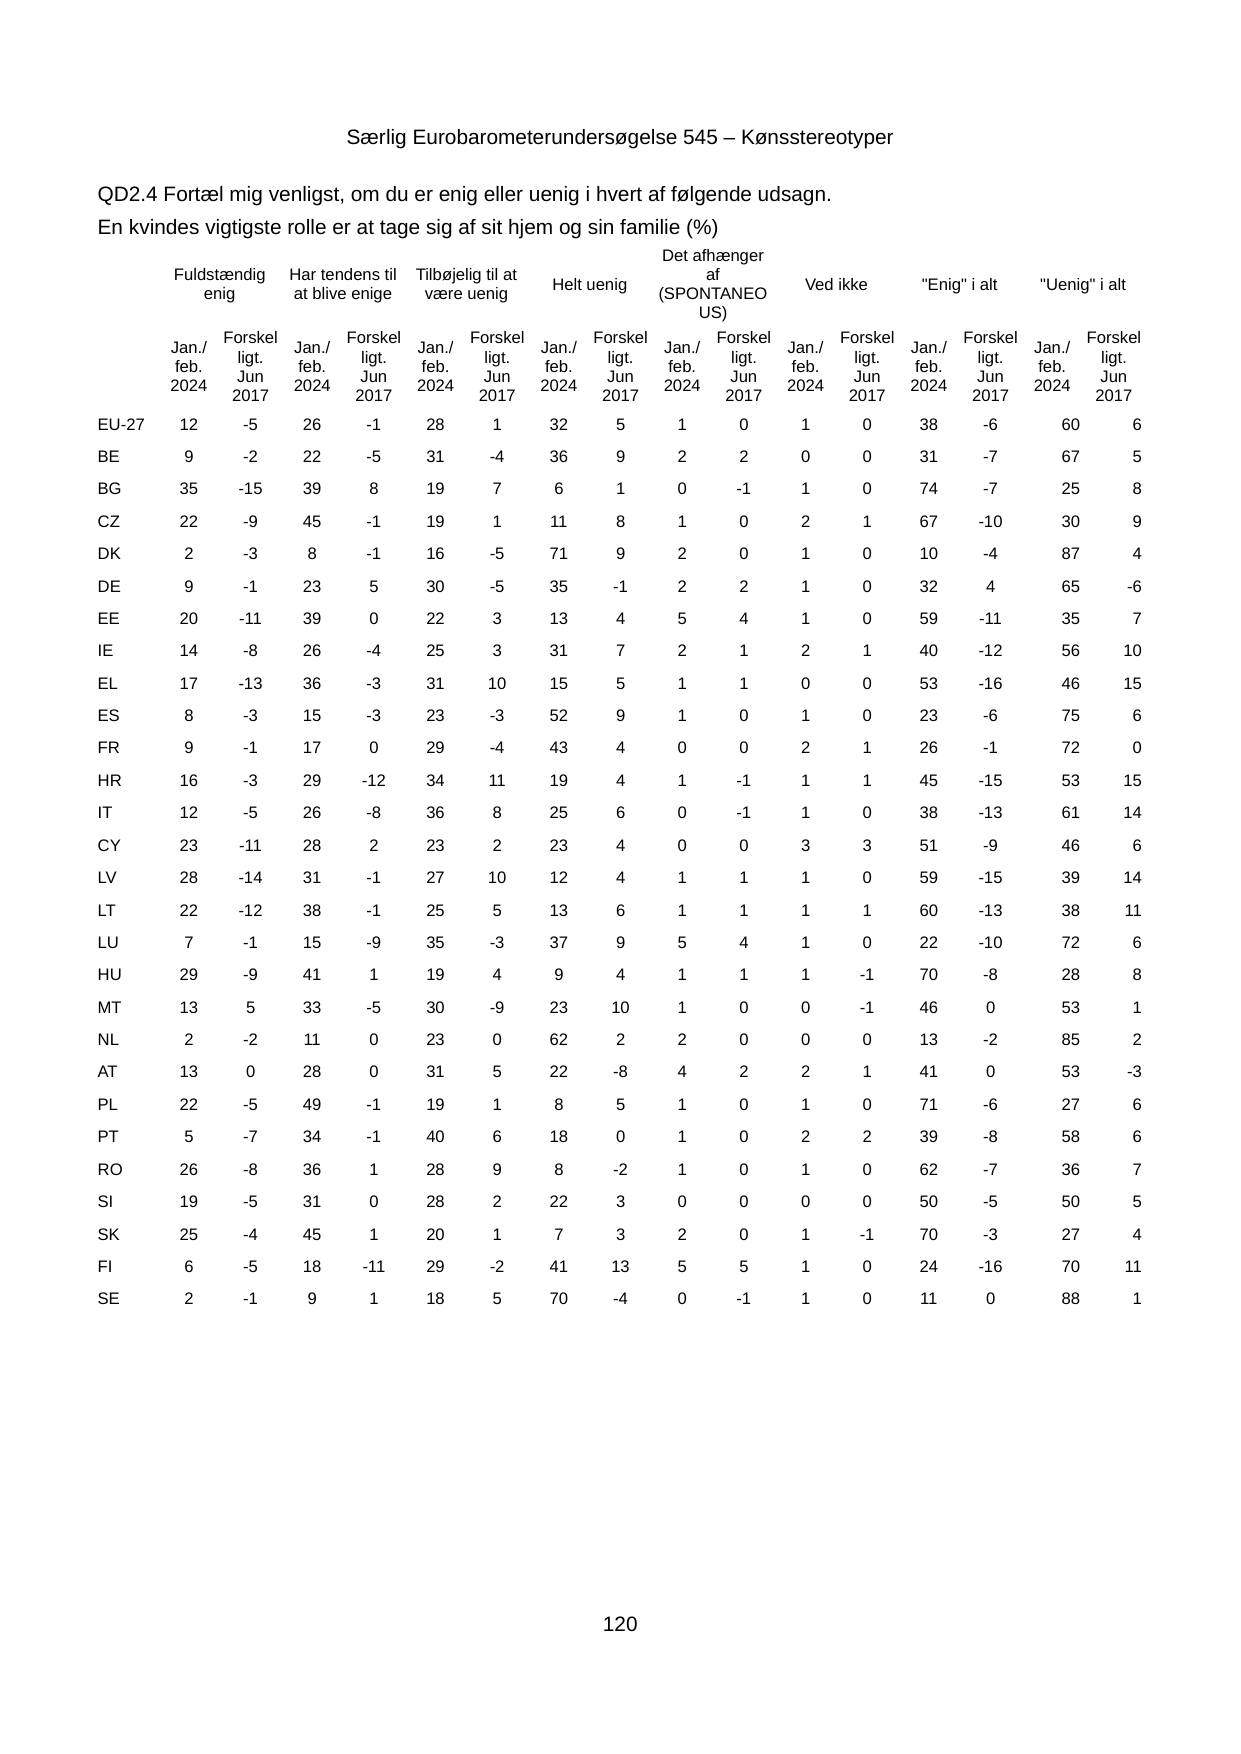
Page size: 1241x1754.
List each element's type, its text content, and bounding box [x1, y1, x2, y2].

table_cell 18 [281, 1250, 343, 1282]
table_cell 5 [220, 991, 281, 1023]
table_cell -5 [343, 991, 404, 1023]
table_cell 30 [405, 570, 466, 602]
table_cell Tilbøjelig til at være uenig [405, 243, 528, 325]
table_cell LV [95, 861, 158, 894]
table_cell 19 [405, 473, 466, 505]
table_cell -1 [343, 894, 404, 926]
table_cell 49 [281, 1088, 343, 1121]
table_cell 62 [898, 1153, 959, 1185]
table_cell 67 [1021, 440, 1083, 473]
table_cell 28 [281, 1056, 343, 1088]
table_cell -1 [713, 473, 774, 505]
table_cell 0 [836, 1283, 898, 1315]
table_cell 0 [651, 829, 713, 861]
table_cell 0 [343, 1056, 404, 1088]
table_cell 36 [281, 667, 343, 699]
table_cell 61 [1021, 797, 1083, 829]
table_cell -5 [220, 1185, 281, 1218]
table_cell 3 [590, 1218, 651, 1250]
table_cell AT [95, 1056, 158, 1088]
table_cell 1 [775, 861, 836, 894]
table_cell -11 [343, 1250, 404, 1282]
table_cell -4 [466, 732, 528, 764]
table_cell 0 [713, 408, 774, 440]
table_cell -1 [343, 538, 404, 570]
table_cell 34 [281, 1121, 343, 1153]
table_cell Jan./feb. 2024 [405, 325, 466, 408]
table_cell -16 [960, 667, 1021, 699]
table_cell EU-27 [95, 408, 158, 440]
table_cell 35 [405, 926, 466, 958]
table_cell 6 [466, 1121, 528, 1153]
table_cell -3 [960, 1218, 1021, 1250]
table_cell -8 [220, 1153, 281, 1185]
table_cell 8 [528, 1088, 589, 1121]
table_cell -2 [220, 440, 281, 473]
table_cell Forskelligt. Jun 2017 [1083, 325, 1144, 408]
table_cell 70 [1021, 1250, 1083, 1282]
table_cell 41 [528, 1250, 589, 1282]
table_cell 0 [713, 699, 774, 732]
table_cell 1 [713, 635, 774, 667]
table_cell -1 [590, 570, 651, 602]
table_cell 15 [281, 699, 343, 732]
table_cell 7 [1083, 602, 1144, 634]
table_cell 1 [651, 1153, 713, 1185]
table_cell 6 [1083, 829, 1144, 861]
table_cell -9 [466, 991, 528, 1023]
table_cell 2 [651, 1218, 713, 1250]
table_cell 40 [898, 635, 959, 667]
table_cell LT [95, 894, 158, 926]
table_cell -4 [466, 440, 528, 473]
table_cell HR [95, 764, 158, 797]
table_cell 1 [775, 570, 836, 602]
table_cell 0 [960, 1283, 1021, 1315]
table_cell -1 [343, 861, 404, 894]
table_cell 9 [590, 699, 651, 732]
table_cell 5 [343, 570, 404, 602]
table_cell -1 [343, 408, 404, 440]
table_cell "Enig" i alt [898, 243, 1021, 325]
table_cell 2 [775, 635, 836, 667]
table_cell HU [95, 959, 158, 991]
table_cell -8 [220, 635, 281, 667]
table_cell 25 [405, 635, 466, 667]
table_cell Forskelligt. Jun 2017 [960, 325, 1021, 408]
table_cell -12 [343, 764, 404, 797]
table_cell -14 [220, 861, 281, 894]
table_cell 23 [405, 829, 466, 861]
table_cell 7 [466, 473, 528, 505]
table_cell 1 [651, 1121, 713, 1153]
table_cell 45 [281, 505, 343, 537]
table_cell -6 [1083, 570, 1144, 602]
table_cell ES [95, 699, 158, 732]
table_cell 8 [281, 538, 343, 570]
table_cell Ved ikke [775, 243, 898, 325]
table_cell 1 [1083, 991, 1144, 1023]
table_cell 5 [651, 926, 713, 958]
table_cell 1 [836, 732, 898, 764]
table_cell 0 [836, 1153, 898, 1185]
table_cell 1 [775, 1218, 836, 1250]
table_cell MT [95, 991, 158, 1023]
table_cell PT [95, 1121, 158, 1153]
table_cell 18 [528, 1121, 589, 1153]
table_cell DE [95, 570, 158, 602]
table_cell 23 [158, 829, 219, 861]
table_cell Jan./feb. 2024 [281, 325, 343, 408]
table_cell Helt uenig [528, 243, 651, 325]
table_cell 65 [1021, 570, 1083, 602]
table_cell 2 [713, 570, 774, 602]
table_cell 0 [836, 797, 898, 829]
table_cell -8 [590, 1056, 651, 1088]
table_cell BE [95, 440, 158, 473]
table_cell 1 [343, 959, 404, 991]
table_cell 2 [713, 440, 774, 473]
table_cell 1 [836, 764, 898, 797]
table_cell 10 [466, 861, 528, 894]
table_cell -12 [220, 894, 281, 926]
table_cell 0 [713, 829, 774, 861]
table_cell 34 [405, 764, 466, 797]
table_cell 15 [1083, 667, 1144, 699]
table_cell -7 [960, 473, 1021, 505]
table_cell 9 [158, 732, 219, 764]
table_cell 14 [1083, 861, 1144, 894]
table_cell Jan./feb. 2024 [775, 325, 836, 408]
table_cell 0 [836, 1185, 898, 1218]
table_cell 0 [836, 667, 898, 699]
table_cell 17 [158, 667, 219, 699]
table_cell 1 [343, 1283, 404, 1315]
table_cell 1 [651, 861, 713, 894]
table_cell 72 [1021, 732, 1083, 764]
table_cell -7 [220, 1121, 281, 1153]
table_cell 0 [713, 732, 774, 764]
table_cell 1 [651, 894, 713, 926]
table_cell 2 [651, 440, 713, 473]
table_cell 87 [1021, 538, 1083, 570]
table_cell 25 [1021, 473, 1083, 505]
table_cell PL [95, 1088, 158, 1121]
table_cell 13 [158, 991, 219, 1023]
table_cell 46 [1021, 667, 1083, 699]
table_cell -1 [343, 1121, 404, 1153]
table_cell 27 [1021, 1218, 1083, 1250]
table_cell 35 [158, 473, 219, 505]
table_cell 3 [466, 635, 528, 667]
table_cell 8 [528, 1153, 589, 1185]
table_cell -1 [343, 505, 404, 537]
table_cell -9 [343, 926, 404, 958]
table_cell 9 [281, 1283, 343, 1315]
table_cell 0 [590, 1121, 651, 1153]
table_cell 1 [713, 959, 774, 991]
table_cell EE [95, 602, 158, 634]
table_cell 29 [281, 764, 343, 797]
table_cell Jan./feb. 2024 [528, 325, 589, 408]
table_cell 22 [528, 1185, 589, 1218]
table_cell 0 [713, 1088, 774, 1121]
table_cell -6 [960, 1088, 1021, 1121]
table_cell 0 [220, 1056, 281, 1088]
table_cell Forskelligt. Jun 2017 [713, 325, 774, 408]
table_cell -8 [960, 959, 1021, 991]
table_cell 1 [590, 473, 651, 505]
table_cell 31 [405, 667, 466, 699]
table_cell 75 [1021, 699, 1083, 732]
table_cell Jan./feb. 2024 [1021, 325, 1083, 408]
table_cell 45 [898, 764, 959, 797]
table_cell 23 [528, 829, 589, 861]
table_cell -6 [960, 699, 1021, 732]
table_cell 20 [158, 602, 219, 634]
table_cell 22 [898, 926, 959, 958]
table_cell 1 [775, 408, 836, 440]
table_cell 5 [713, 1250, 774, 1282]
table_cell 67 [898, 505, 959, 537]
table_cell 0 [651, 1185, 713, 1218]
table_cell 1 [775, 764, 836, 797]
table_cell -3 [343, 699, 404, 732]
table_cell 13 [158, 1056, 219, 1088]
table_cell 5 [158, 1121, 219, 1153]
table_cell 9 [590, 926, 651, 958]
table_cell 22 [158, 894, 219, 926]
table_cell 11 [1083, 894, 1144, 926]
table_cell 38 [1021, 894, 1083, 926]
table_cell 2 [343, 829, 404, 861]
table_cell 4 [651, 1056, 713, 1088]
table_cell 2 [651, 635, 713, 667]
table_cell 12 [158, 797, 219, 829]
table_cell 2 [158, 1283, 219, 1315]
table_cell -6 [960, 408, 1021, 440]
table_cell 8 [466, 797, 528, 829]
table_cell 0 [836, 473, 898, 505]
table_cell 50 [898, 1185, 959, 1218]
table_cell 28 [405, 408, 466, 440]
table_cell 1 [466, 1088, 528, 1121]
table_cell 60 [1021, 408, 1083, 440]
table_cell 41 [898, 1056, 959, 1088]
table_cell 39 [898, 1121, 959, 1153]
table_cell 16 [405, 538, 466, 570]
table_cell 2 [775, 732, 836, 764]
table_cell -5 [220, 408, 281, 440]
table_cell 4 [960, 570, 1021, 602]
table_cell -3 [220, 538, 281, 570]
table_cell 5 [651, 1250, 713, 1282]
table_cell 52 [528, 699, 589, 732]
table_cell 1 [651, 764, 713, 797]
table_cell -11 [960, 602, 1021, 634]
table_cell 36 [1021, 1153, 1083, 1185]
table_cell 7 [528, 1218, 589, 1250]
table_cell 12 [528, 861, 589, 894]
table_cell 25 [158, 1218, 219, 1250]
table_cell 0 [713, 1218, 774, 1250]
table_cell 59 [898, 861, 959, 894]
table_cell 9 [528, 959, 589, 991]
table_cell 2 [1083, 1023, 1144, 1056]
table_cell 26 [898, 732, 959, 764]
table_cell 1 [651, 959, 713, 991]
table_cell -5 [220, 1088, 281, 1121]
table_cell SI [95, 1185, 158, 1218]
table_cell 88 [1021, 1283, 1083, 1315]
table_cell 23 [898, 699, 959, 732]
table_cell IE [95, 635, 158, 667]
table_cell -1 [220, 926, 281, 958]
table_cell -7 [960, 1153, 1021, 1185]
table_cell 2 [836, 1121, 898, 1153]
table_cell 36 [405, 797, 466, 829]
table_cell Fuldstændig enig [158, 243, 281, 325]
table_cell En kvindes vigtigste rolle er at tage sig af sit hjem og sin familie (%) [95, 210, 1144, 243]
table_cell 0 [713, 1153, 774, 1185]
table_cell -5 [220, 797, 281, 829]
table_cell 2 [713, 1056, 774, 1088]
table_cell 10 [1083, 635, 1144, 667]
table_cell SE [95, 1283, 158, 1315]
table_cell 0 [960, 1056, 1021, 1088]
table_cell 6 [1083, 408, 1144, 440]
table_cell 32 [528, 408, 589, 440]
table_cell 1 [775, 959, 836, 991]
table_cell 17 [281, 732, 343, 764]
table_cell 40 [405, 1121, 466, 1153]
table_cell 6 [158, 1250, 219, 1282]
table_cell -1 [960, 732, 1021, 764]
table_cell 11 [281, 1023, 343, 1056]
table_cell 0 [713, 1185, 774, 1218]
table_cell 29 [405, 732, 466, 764]
table_cell -3 [220, 699, 281, 732]
table_cell 15 [281, 926, 343, 958]
table_cell 22 [158, 1088, 219, 1121]
table_cell [95, 243, 158, 325]
table_cell 36 [281, 1153, 343, 1185]
table_cell 1 [836, 635, 898, 667]
table_cell 33 [281, 991, 343, 1023]
table_cell 5 [466, 1056, 528, 1088]
table_cell 1 [343, 1218, 404, 1250]
table_cell 0 [775, 991, 836, 1023]
table_cell 19 [405, 959, 466, 991]
table_cell 53 [1021, 1056, 1083, 1088]
table_cell 2 [651, 538, 713, 570]
table_cell -12 [960, 635, 1021, 667]
table_cell -1 [220, 1283, 281, 1315]
table_cell 4 [713, 926, 774, 958]
table_cell -9 [220, 959, 281, 991]
table_cell 28 [405, 1185, 466, 1218]
table_cell Jan./feb. 2024 [158, 325, 219, 408]
table_cell -4 [590, 1283, 651, 1315]
table_cell 72 [1021, 926, 1083, 958]
table_cell -3 [1083, 1056, 1144, 1088]
table_cell EL [95, 667, 158, 699]
table_cell 2 [775, 505, 836, 537]
table_cell 1 [836, 505, 898, 537]
table_cell 0 [651, 1283, 713, 1315]
table_cell 5 [466, 894, 528, 926]
table_header QD2.4 Fortæl mig venligst, om du er enig eller uenig i hvert af følgende udsagn. [95, 178, 1144, 210]
table_cell 70 [898, 959, 959, 991]
table_cell -2 [590, 1153, 651, 1185]
table_cell 30 [405, 991, 466, 1023]
table_cell 1 [651, 505, 713, 537]
table_cell -1 [713, 797, 774, 829]
table_cell 26 [281, 408, 343, 440]
table_cell 13 [898, 1023, 959, 1056]
table_cell 39 [281, 602, 343, 634]
table_cell 5 [1083, 1185, 1144, 1218]
table_cell 10 [466, 667, 528, 699]
table_cell 14 [158, 635, 219, 667]
table_cell 5 [590, 667, 651, 699]
table_cell 4 [466, 959, 528, 991]
table_cell 26 [281, 797, 343, 829]
table_cell 0 [836, 861, 898, 894]
table_cell 39 [1021, 861, 1083, 894]
table_cell 39 [281, 473, 343, 505]
table_cell 15 [1083, 764, 1144, 797]
table_cell [95, 325, 158, 408]
table_cell 0 [343, 1023, 404, 1056]
table_cell 8 [1083, 959, 1144, 991]
table_cell 0 [466, 1023, 528, 1056]
table_cell 11 [466, 764, 528, 797]
table_cell 36 [528, 440, 589, 473]
table_cell 29 [158, 959, 219, 991]
table_cell 46 [1021, 829, 1083, 861]
table_cell 1 [343, 1153, 404, 1185]
table_cell Forskelligt. Jun 2017 [466, 325, 528, 408]
table_cell 1 [775, 602, 836, 634]
table_cell 1 [713, 861, 774, 894]
table_cell 10 [898, 538, 959, 570]
table_cell 50 [1021, 1185, 1083, 1218]
table_cell 0 [1083, 732, 1144, 764]
table_cell -4 [343, 635, 404, 667]
table_cell DK [95, 538, 158, 570]
table_cell 16 [158, 764, 219, 797]
table_cell -11 [220, 829, 281, 861]
table_cell 6 [1083, 1121, 1144, 1153]
table_cell 11 [528, 505, 589, 537]
table_cell 1 [651, 991, 713, 1023]
table_cell -7 [960, 440, 1021, 473]
table_cell -13 [960, 797, 1021, 829]
table_cell -9 [220, 505, 281, 537]
table_cell 7 [590, 635, 651, 667]
table_cell 1 [466, 1218, 528, 1250]
table_cell -5 [960, 1185, 1021, 1218]
table_cell 1 [651, 699, 713, 732]
table_cell 30 [1021, 505, 1083, 537]
table_cell 1 [836, 894, 898, 926]
table_cell 0 [836, 538, 898, 570]
table_cell 6 [590, 894, 651, 926]
table_cell -8 [343, 797, 404, 829]
table_cell 31 [898, 440, 959, 473]
table_cell 2 [590, 1023, 651, 1056]
table_cell Det afhænger af (SPONTANEOUS) [651, 243, 774, 325]
table_cell 31 [528, 635, 589, 667]
table_cell 53 [1021, 764, 1083, 797]
table_cell 0 [343, 732, 404, 764]
table_cell 28 [158, 861, 219, 894]
table_cell 26 [158, 1153, 219, 1185]
table_cell 1 [651, 408, 713, 440]
table_cell 53 [898, 667, 959, 699]
table_cell 6 [1083, 1088, 1144, 1121]
table_cell 1 [775, 1283, 836, 1315]
table_cell -4 [960, 538, 1021, 570]
table_cell 0 [651, 473, 713, 505]
table_cell 19 [405, 505, 466, 537]
table_cell 4 [590, 602, 651, 634]
table_cell 2 [651, 1023, 713, 1056]
table_cell 6 [528, 473, 589, 505]
table_cell -1 [343, 1088, 404, 1121]
table_cell 0 [775, 1023, 836, 1056]
table_cell 38 [281, 894, 343, 926]
table_cell 29 [405, 1250, 466, 1282]
table_cell 58 [1021, 1121, 1083, 1153]
table_cell Har tendens til at blive enige [281, 243, 404, 325]
table_cell 0 [960, 991, 1021, 1023]
table_cell 4 [1083, 1218, 1144, 1250]
table_cell 4 [1083, 538, 1144, 570]
table_cell 0 [775, 667, 836, 699]
table_cell 22 [158, 505, 219, 537]
table_cell 0 [836, 1250, 898, 1282]
table_cell 4 [590, 829, 651, 861]
table_cell BG [95, 473, 158, 505]
table_cell -13 [960, 894, 1021, 926]
table_cell -15 [960, 861, 1021, 894]
table_cell -13 [220, 667, 281, 699]
table_cell -5 [466, 538, 528, 570]
table_cell 12 [158, 408, 219, 440]
table_cell 56 [1021, 635, 1083, 667]
table_cell 4 [590, 861, 651, 894]
table_cell -5 [343, 440, 404, 473]
table_cell 31 [405, 440, 466, 473]
table_cell 2 [651, 570, 713, 602]
table_cell 0 [343, 1185, 404, 1218]
table_cell 0 [713, 1023, 774, 1056]
table_cell 28 [1021, 959, 1083, 991]
table_cell 9 [466, 1153, 528, 1185]
table_cell 0 [713, 505, 774, 537]
table_cell 6 [1083, 699, 1144, 732]
table_cell 7 [1083, 1153, 1144, 1185]
table_cell 41 [281, 959, 343, 991]
table_cell -2 [960, 1023, 1021, 1056]
table_cell 0 [651, 797, 713, 829]
table_cell Jan./feb. 2024 [898, 325, 959, 408]
table_cell 1 [775, 1250, 836, 1282]
table_cell 1 [836, 1056, 898, 1088]
table_cell 2 [158, 538, 219, 570]
table_cell 5 [466, 1283, 528, 1315]
table_cell 13 [528, 894, 589, 926]
table_cell 60 [898, 894, 959, 926]
table_cell Forskelligt. Jun 2017 [220, 325, 281, 408]
table_cell -5 [466, 570, 528, 602]
table_cell -1 [836, 1218, 898, 1250]
table_cell 6 [1083, 926, 1144, 958]
table_cell 35 [1021, 602, 1083, 634]
table_cell 4 [713, 602, 774, 634]
table_cell 27 [1021, 1088, 1083, 1121]
table_cell 22 [528, 1056, 589, 1088]
table_cell 2 [775, 1121, 836, 1153]
table_cell 35 [528, 570, 589, 602]
table_cell 53 [1021, 991, 1083, 1023]
table_cell 1 [775, 1153, 836, 1185]
table_cell 14 [1083, 797, 1144, 829]
table_cell Forskelligt. Jun 2017 [590, 325, 651, 408]
table_cell 0 [713, 991, 774, 1023]
table_cell 26 [281, 635, 343, 667]
table_cell 8 [1083, 473, 1144, 505]
table_cell "Uenig" i alt [1021, 243, 1144, 325]
table_cell 70 [898, 1218, 959, 1250]
table_cell 0 [651, 732, 713, 764]
table_cell 37 [528, 926, 589, 958]
table_cell 1 [775, 894, 836, 926]
table_cell 4 [590, 764, 651, 797]
table_cell -11 [220, 602, 281, 634]
table_cell 7 [158, 926, 219, 958]
table_cell 19 [528, 764, 589, 797]
table_cell 23 [405, 699, 466, 732]
table_cell 71 [528, 538, 589, 570]
table_cell LU [95, 926, 158, 958]
table_cell 0 [836, 699, 898, 732]
table_cell 11 [898, 1283, 959, 1315]
table_cell 22 [405, 602, 466, 634]
table_cell -1 [836, 959, 898, 991]
table_cell 9 [590, 538, 651, 570]
table_cell -2 [466, 1250, 528, 1282]
table_cell 70 [528, 1283, 589, 1315]
table_cell 18 [405, 1283, 466, 1315]
table_cell 8 [343, 473, 404, 505]
table_cell -1 [836, 991, 898, 1023]
table_cell 31 [281, 1185, 343, 1218]
table_cell 1 [775, 699, 836, 732]
table_cell 15 [528, 667, 589, 699]
table_cell 1 [713, 667, 774, 699]
table_cell 45 [281, 1218, 343, 1250]
table_cell 0 [775, 440, 836, 473]
table_cell 6 [590, 797, 651, 829]
table_cell 0 [836, 570, 898, 602]
table_cell RO [95, 1153, 158, 1185]
table_cell 28 [405, 1153, 466, 1185]
table_cell 1 [775, 797, 836, 829]
table_cell 1 [775, 926, 836, 958]
table_cell 0 [713, 538, 774, 570]
table_cell 8 [158, 699, 219, 732]
table_cell 11 [1083, 1250, 1144, 1282]
table_cell 59 [898, 602, 959, 634]
table_cell FR [95, 732, 158, 764]
table_cell 24 [898, 1250, 959, 1282]
table_cell 2 [158, 1023, 219, 1056]
table_cell 71 [898, 1088, 959, 1121]
table_cell Forskelligt. Jun 2017 [836, 325, 898, 408]
table_cell 3 [590, 1185, 651, 1218]
table_cell 1 [651, 1088, 713, 1121]
table_cell -3 [343, 667, 404, 699]
table_cell 9 [1083, 505, 1144, 537]
table_cell 5 [1083, 440, 1144, 473]
table_cell 3 [466, 602, 528, 634]
table_cell 0 [836, 602, 898, 634]
table_cell 10 [590, 991, 651, 1023]
table_cell 19 [158, 1185, 219, 1218]
table_cell 5 [590, 408, 651, 440]
table_cell 85 [1021, 1023, 1083, 1056]
table_cell 46 [898, 991, 959, 1023]
table_cell -16 [960, 1250, 1021, 1282]
table_cell -8 [960, 1121, 1021, 1153]
table_cell -1 [220, 570, 281, 602]
table_cell 1 [651, 667, 713, 699]
table_cell FI [95, 1250, 158, 1282]
table_cell 1 [466, 505, 528, 537]
table_cell 31 [281, 861, 343, 894]
table_cell -15 [220, 473, 281, 505]
table_cell 9 [590, 440, 651, 473]
table_cell -2 [220, 1023, 281, 1056]
table_cell 2 [466, 829, 528, 861]
table_cell 0 [836, 408, 898, 440]
table_cell 0 [836, 440, 898, 473]
table_cell 8 [590, 505, 651, 537]
table_cell -1 [220, 732, 281, 764]
table_cell 38 [898, 797, 959, 829]
table_cell -15 [960, 764, 1021, 797]
table_cell 32 [898, 570, 959, 602]
table_cell 43 [528, 732, 589, 764]
table_cell 51 [898, 829, 959, 861]
table_cell 9 [158, 440, 219, 473]
table_cell -5 [220, 1250, 281, 1282]
table_cell -3 [466, 926, 528, 958]
table_cell 9 [158, 570, 219, 602]
table_cell 0 [836, 1023, 898, 1056]
table_cell 19 [405, 1088, 466, 1121]
table_cell 5 [651, 602, 713, 634]
table_cell -4 [220, 1218, 281, 1250]
table_cell SK [95, 1218, 158, 1250]
table_cell 2 [466, 1185, 528, 1218]
table_cell 74 [898, 473, 959, 505]
table_cell 1 [713, 894, 774, 926]
table_cell 0 [343, 602, 404, 634]
table_cell 38 [898, 408, 959, 440]
table_cell 13 [528, 602, 589, 634]
table_cell -9 [960, 829, 1021, 861]
table_cell 3 [836, 829, 898, 861]
table_cell 25 [405, 894, 466, 926]
table_cell CZ [95, 505, 158, 537]
table_cell 23 [405, 1023, 466, 1056]
table_cell 1 [1083, 1283, 1144, 1315]
table_cell 20 [405, 1218, 466, 1250]
table_cell 1 [775, 473, 836, 505]
table_cell Jan./feb. 2024 [651, 325, 713, 408]
table_cell -3 [466, 699, 528, 732]
table_cell Forskelligt. Jun 2017 [343, 325, 404, 408]
table_cell CY [95, 829, 158, 861]
table_cell 5 [590, 1088, 651, 1121]
table_cell -10 [960, 926, 1021, 958]
table_cell 4 [590, 959, 651, 991]
table_cell 25 [528, 797, 589, 829]
table_cell 1 [466, 408, 528, 440]
table_cell 1 [775, 538, 836, 570]
table_cell -10 [960, 505, 1021, 537]
table_cell 1 [775, 1088, 836, 1121]
table_cell -1 [713, 1283, 774, 1315]
table_cell -3 [220, 764, 281, 797]
table_cell NL [95, 1023, 158, 1056]
table_cell 23 [528, 991, 589, 1023]
table_cell 28 [281, 829, 343, 861]
table_cell 31 [405, 1056, 466, 1088]
table_cell 0 [836, 1088, 898, 1121]
table_cell 4 [590, 732, 651, 764]
table_cell IT [95, 797, 158, 829]
table_cell 0 [775, 1185, 836, 1218]
table_cell 3 [775, 829, 836, 861]
table_cell -1 [713, 764, 774, 797]
table_cell 13 [590, 1250, 651, 1282]
table_cell 62 [528, 1023, 589, 1056]
table_cell 0 [836, 926, 898, 958]
table_cell 2 [775, 1056, 836, 1088]
table_cell 0 [713, 1121, 774, 1153]
table_cell 22 [281, 440, 343, 473]
table_cell 23 [281, 570, 343, 602]
table_cell 27 [405, 861, 466, 894]
